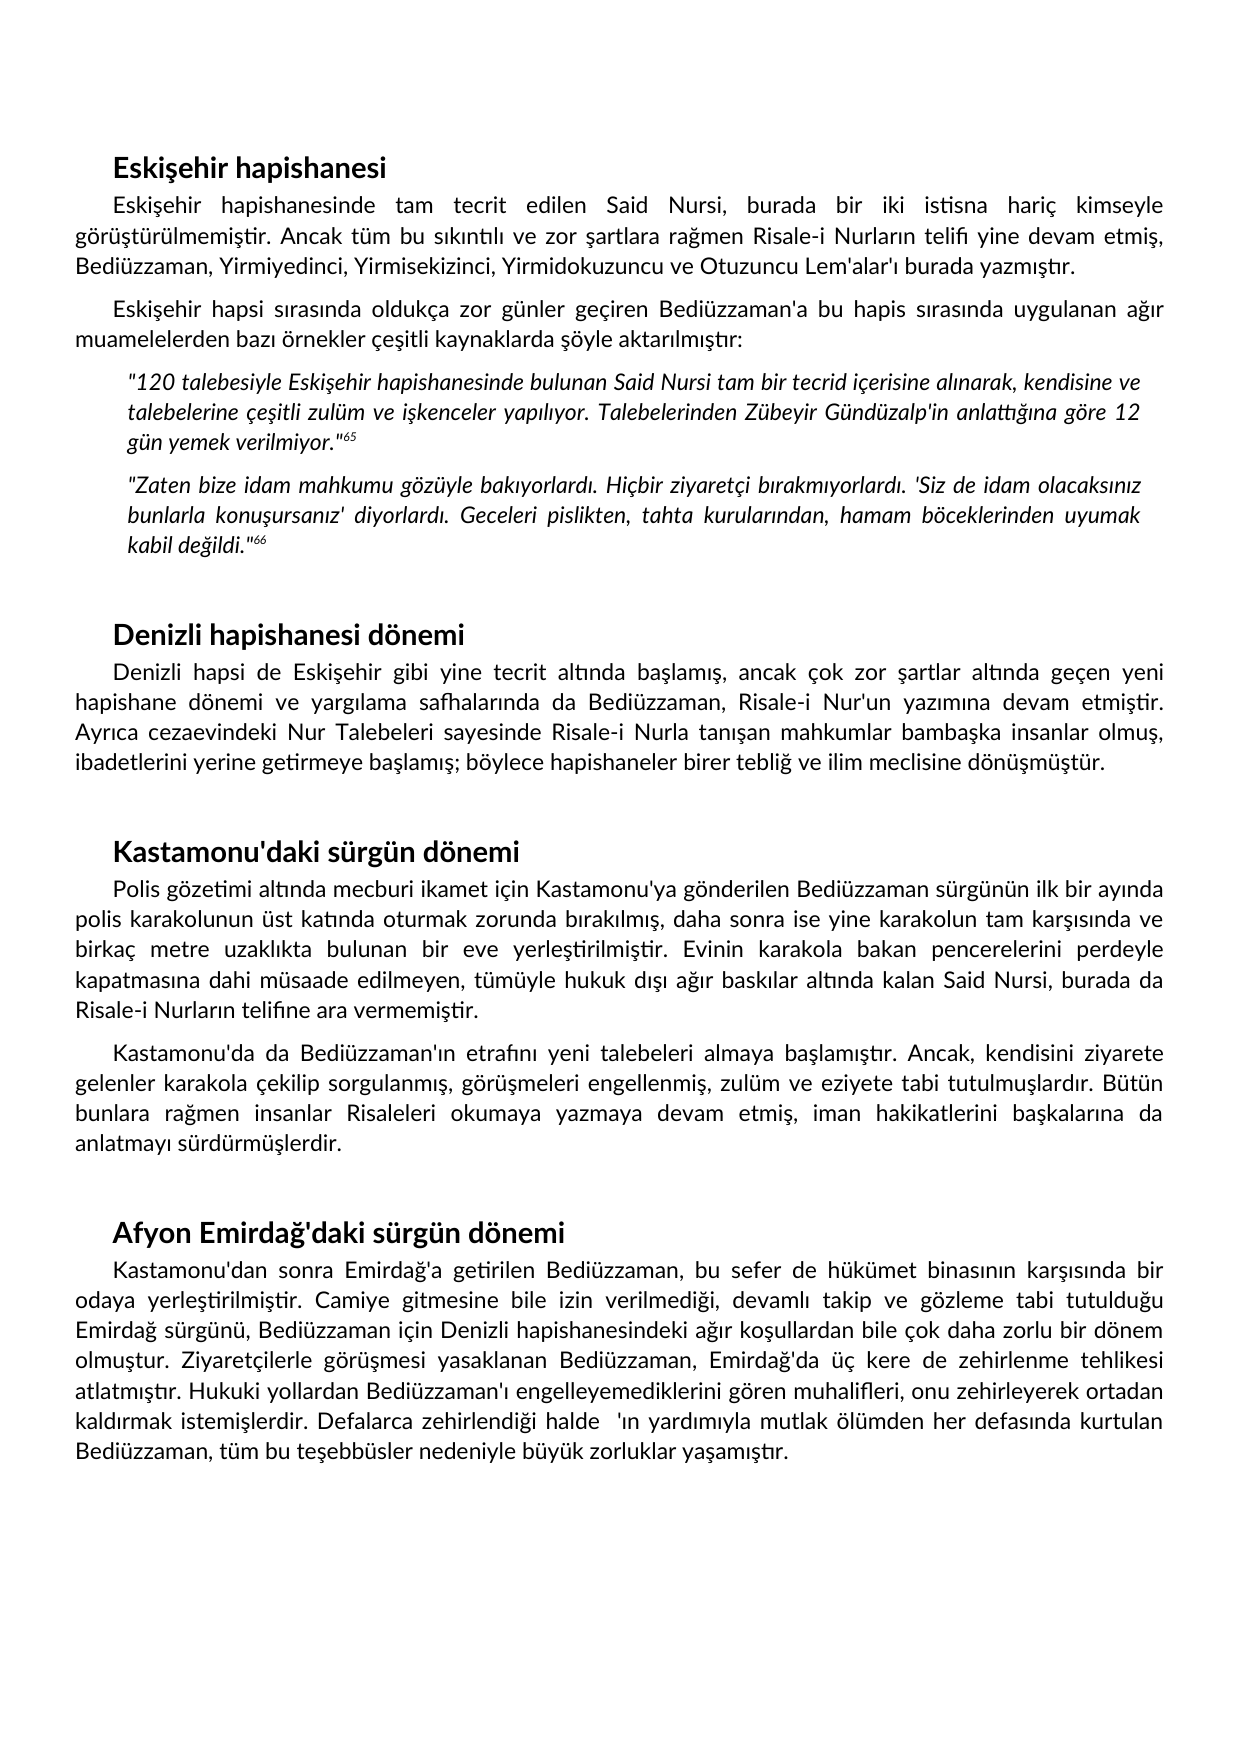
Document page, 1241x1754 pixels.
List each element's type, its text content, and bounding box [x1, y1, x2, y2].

text Denizli hapsi de Eskişehir gibi yine tecrit altında başlamış, ancak çok zor şartlar altında geçen yeni hapishane dönemi ve yargılama safhalarında da Bediüzzaman, Risale-i Nur'un yazımına devam etmiştir. Ayrıca cezaevindeki Nur Talebeleri sayesinde Risale-i Nurla tanışan mahkumlar bambaşka insanlar olmuş, ibadetlerini yerine getirmeye başlamış; böylece hapishaneler birer tebliğ ve ilim meclisine dönüşmüştür. [75, 657, 1165, 776]
text Kastamonu'da da Bediüzzaman'ın etrafını yeni talebeleri almaya başlamıştır. Ancak, kendisini ziyarete gelenler karakola çekilip sorgulanmış, görüşmeleri engellenmiş, zulüm ve eziyete tabi tutulmuşlardır. Bütün bunlara rağmen insanlar Risaleleri okumaya yazmaya devam etmiş, iman hakikatlerini başkalarına da anlatmayı sürdürmüşlerdir. [75, 1038, 1165, 1156]
subtitle Kastamonu'daki sürgün dönemi [112, 833, 1165, 868]
subtitle Denizli hapishanesi dönemi [112, 616, 1165, 651]
subtitle Eskişehir hapishanesi [112, 150, 1165, 185]
subtitle Afyon Emirdağ'daki sürgün dönemi [112, 1214, 1165, 1249]
text Polis gözetimi altında mecburi ikamet için Kastamonu'ya gönderilen Bediüzzaman sürgünün ilk bir ayında polis karakolunun üst katında oturmak zorunda bırakılmış, daha sonra ise yine karakolun tam karşısında ve birkaç metre uzaklıkta bulunan bir eve yerleştirilmiştir. Evinin karakola bakan pencerelerini perdeyle kapatmasına dahi müsaade edilmeyen, tümüyle hukuk dışı ağır baskılar altında kalan Said Nursi, burada da Risale-i Nurların telifine ara vermemiştir. [75, 875, 1165, 1023]
text Eskişehir hapishanesinde tam tecrit edilen Said Nursi, burada bir iki istisna hariç kimseyle görüştürülmemiştir. Ancak tüm bu sıkıntılı ve zor şartlara rağmen Risale-i Nurların telifi yine devam etmiş, Bediüzzaman, Yirmiyedinci, Yirmisekizinci, Yirmidokuzuncu ve Otuzuncu Lem'alar'ı burada yazmıştır. [75, 191, 1165, 279]
text "Zaten bize idam mahkumu gözüyle bakıyorlardı. Hiçbir ziyaretçi bırakmıyorlardı. 'Siz de idam olacaksınız bunlarla konuşursanız' diyorlardı. Geceleri pislikten, tahta kurularından, hamam böceklerinden uyumak kabil değildi."66 [127, 470, 1143, 558]
text Kastamonu'dan sonra Emirdağ'a getirilen Bediüzzaman, bu sefer de hükümet binasının karşısında bir odaya yerleştirilmiştir. Camiye gitmesine bile izin verilmediği, devamlı takip ve gözleme tabi tutulduğu Emirdağ sürgünü, Bediüzzaman için Denizli hapishanesindeki ağır koşullardan bile çok daha zorlu bir dönem olmuştur. Ziyaretçilerle görüşmesi yasaklanan Bediüzzaman, Emirdağ'da üç kere de zehirlenme tehlikesi atlatmıştır. Hukuki yollardan Bediüzzaman'ı engelleyemediklerini gören muhalifleri, onu zehirleyerek ortadan kaldırmak istemişlerdir. Defalarca zehirlendiği halde 'ın yardımıyla mutlak ölümden her defasında kurtulan Bediüzzaman, tüm bu teşebbüsler nedeniyle büyük zorluklar yaşamıştır. [75, 1256, 1165, 1464]
text "120 talebesiyle Eskişehir hapishanesinde bulunan Said Nursi tam bir tecrid içerisine alınarak, kendisine ve talebelerine çeşitli zulüm ve işkenceler yapılıyor. Talebelerinden Zübeyir Gündüzalp'in anlattığına göre 12 gün yemek verilmiyor."65 [127, 367, 1143, 455]
text Eskişehir hapsi sırasında oldukça zor günler geçiren Bediüzzaman'a bu hapis sırasında uygulanan ağır muamelelerden bazı örnekler çeşitli kaynaklarda şöyle aktarılmıştır: [75, 294, 1165, 352]
